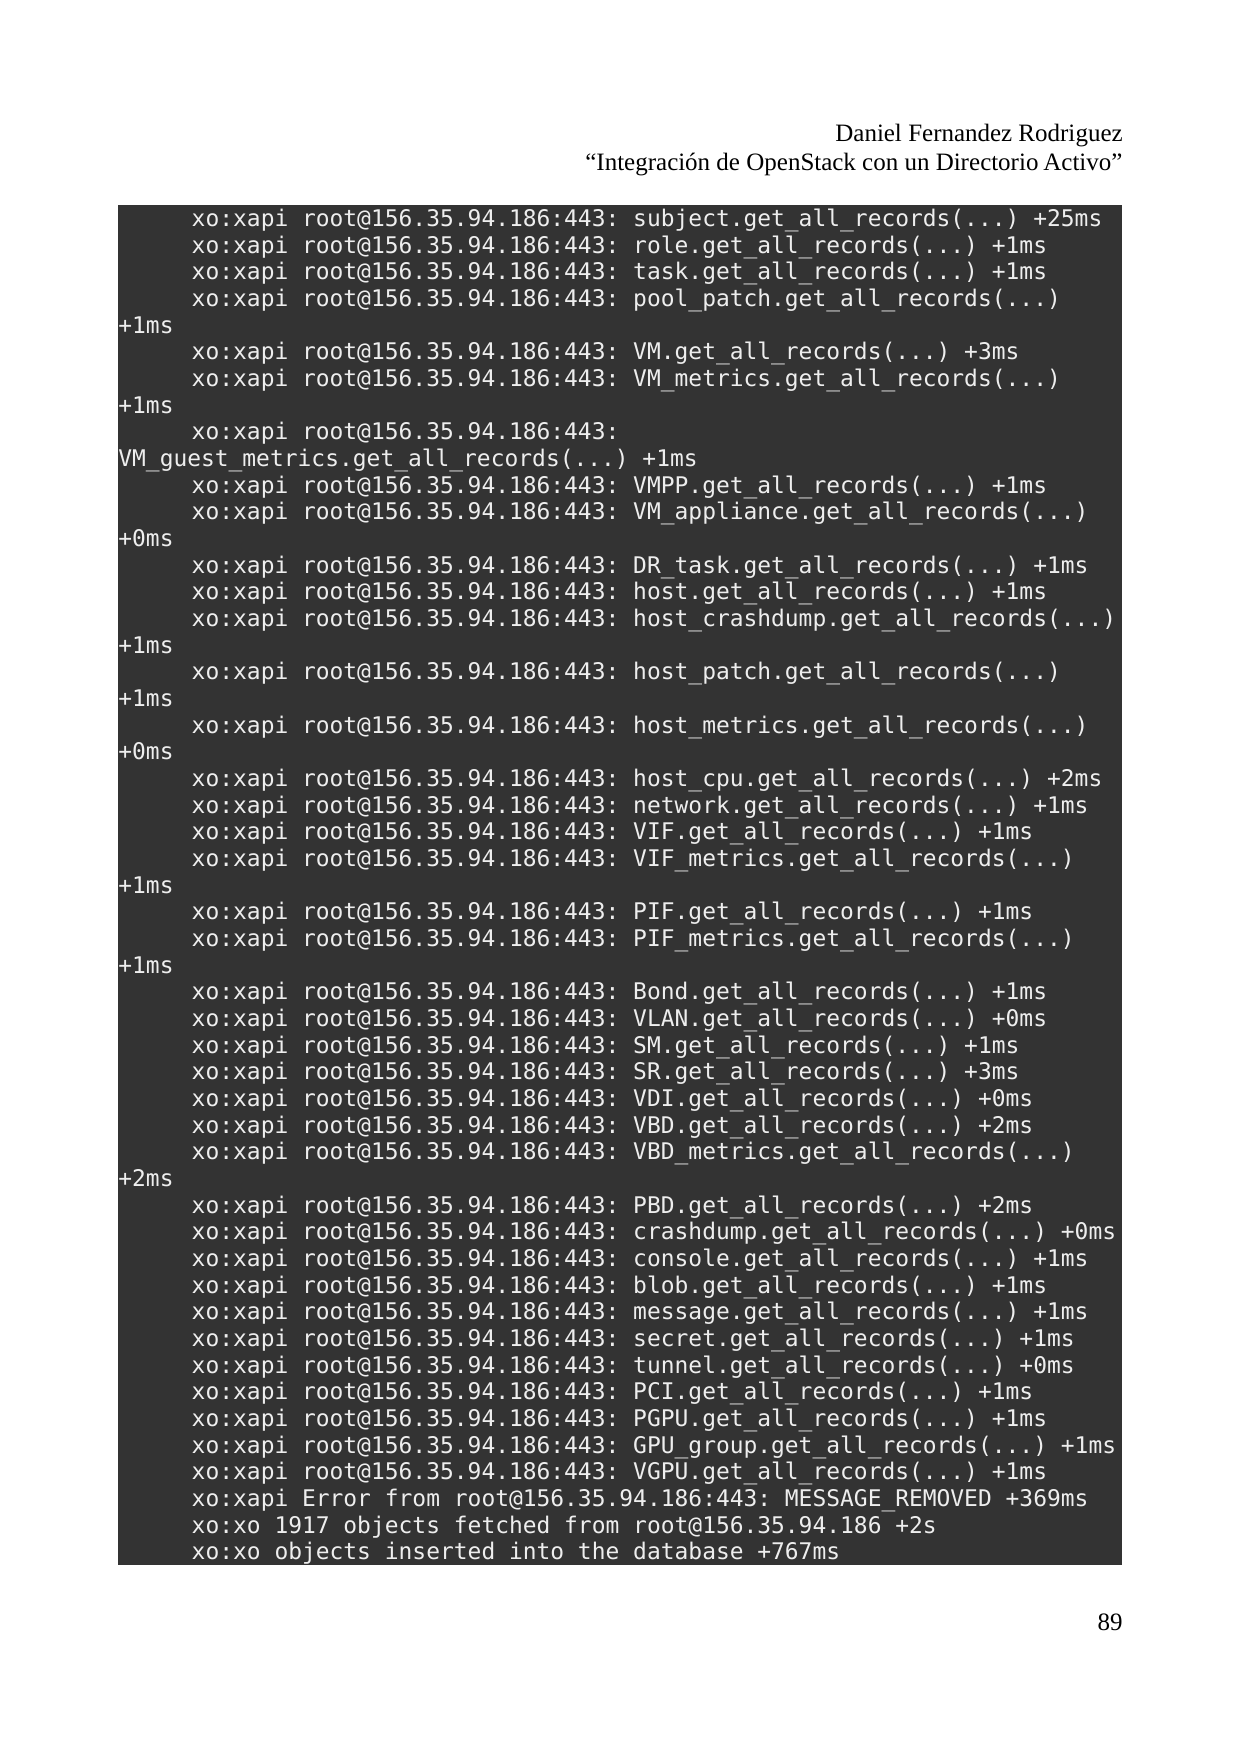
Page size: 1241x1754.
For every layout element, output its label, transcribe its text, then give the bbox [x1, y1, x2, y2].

text xo:xapi root@156.35.94.186:443: pool_patch.get_all_records(...) +1ms [118, 285, 1122, 338]
text xo:xapi root@156.35.94.186:443: SR.get_all_records(...) +3ms [118, 1058, 1122, 1085]
text xo:xo objects inserted into the database +767ms [118, 1538, 1122, 1565]
text xo:xapi root@156.35.94.186:443: VDI.get_all_records(...) +0ms [118, 1085, 1122, 1112]
text xo:xapi root@156.35.94.186:443: host_patch.get_all_records(...) +1ms [118, 658, 1122, 712]
text xo:xapi root@156.35.94.186:443: subject.get_all_records(...) +25ms [118, 205, 1122, 232]
text xo:xapi root@156.35.94.186:443: VBD.get_all_records(...) +2ms [118, 1112, 1122, 1138]
text xo:xapi root@156.35.94.186:443: VIF.get_all_records(...) +1ms [118, 818, 1122, 845]
text xo:xapi root@156.35.94.186:443: SM.get_all_records(...) +1ms [118, 1032, 1122, 1058]
text xo:xo 1917 objects fetched from root@156.35.94.186 +2s [118, 1512, 1122, 1538]
text xo:xapi root@156.35.94.186:443: VGPU.get_all_records(...) +1ms [118, 1458, 1122, 1485]
text xo:xapi root@156.35.94.186:443: console.get_all_records(...) +1ms [118, 1245, 1122, 1272]
text xo:xapi root@156.35.94.186:443: role.get_all_records(...) +1ms [118, 232, 1122, 258]
text xo:xapi root@156.35.94.186:443: PCI.get_all_records(...) +1ms [118, 1378, 1122, 1405]
text xo:xapi root@156.35.94.186:443: VM_appliance.get_all_records(...) +0ms [118, 498, 1122, 552]
text xo:xapi root@156.35.94.186:443: VM_metrics.get_all_records(...) +1ms [118, 365, 1122, 418]
text xo:xapi root@156.35.94.186:443: VMPP.get_all_records(...) +1ms [118, 472, 1122, 498]
text xo:xapi root@156.35.94.186:443: VLAN.get_all_records(...) +0ms [118, 1005, 1122, 1032]
text xo:xapi root@156.35.94.186:443: DR_task.get_all_records(...) +1ms [118, 552, 1122, 578]
text xo:xapi root@156.35.94.186:443: tunnel.get_all_records(...) +0ms [118, 1352, 1122, 1378]
text xo:xapi root@156.35.94.186:443: host.get_all_records(...) +1ms [118, 578, 1122, 605]
text xo:xapi root@156.35.94.186:443: host_metrics.get_all_records(...) +0ms [118, 712, 1122, 765]
text xo:xapi root@156.35.94.186:443: host_cpu.get_all_records(...) +2ms [118, 765, 1122, 792]
text xo:xapi root@156.35.94.186:443: crashdump.get_all_records(...) +0ms [118, 1218, 1122, 1245]
text xo:xapi root@156.35.94.186:443: task.get_all_records(...) +1ms [118, 258, 1122, 285]
text xo:xapi root@156.35.94.186:443: host_crashdump.get_all_records(...) +1ms [118, 605, 1122, 658]
text xo:xapi root@156.35.94.186:443: blob.get_all_records(...) +1ms [118, 1272, 1122, 1298]
text xo:xapi root@156.35.94.186:443: VIF_metrics.get_all_records(...) +1ms [118, 845, 1122, 898]
text xo:xapi root@156.35.94.186:443: PIF.get_all_records(...) +1ms [118, 898, 1122, 925]
text xo:xapi root@156.35.94.186:443: Bond.get_all_records(...) +1ms [118, 978, 1122, 1005]
text xo:xapi root@156.35.94.186:443: GPU_group.get_all_records(...) +1ms [118, 1432, 1122, 1458]
text xo:xapi root@156.35.94.186:443: VM.get_all_records(...) +3ms [118, 338, 1122, 365]
text xo:xapi root@156.35.94.186:443: VM_guest_metrics.get_all_records(...) +1ms [118, 418, 1122, 472]
text xo:xapi root@156.35.94.186:443: message.get_all_records(...) +1ms [118, 1298, 1122, 1325]
text xo:xapi root@156.35.94.186:443: secret.get_all_records(...) +1ms [118, 1325, 1122, 1352]
text xo:xapi root@156.35.94.186:443: network.get_all_records(...) +1ms [118, 792, 1122, 818]
text xo:xapi root@156.35.94.186:443: PGPU.get_all_records(...) +1ms [118, 1405, 1122, 1432]
text xo:xapi root@156.35.94.186:443: VBD_metrics.get_all_records(...) +2ms [118, 1138, 1122, 1192]
text xo:xapi Error from root@156.35.94.186:443: MESSAGE_REMOVED +369ms [118, 1485, 1122, 1512]
text xo:xapi root@156.35.94.186:443: PBD.get_all_records(...) +2ms [118, 1192, 1122, 1218]
text xo:xapi root@156.35.94.186:443: PIF_metrics.get_all_records(...) +1ms [118, 925, 1122, 978]
